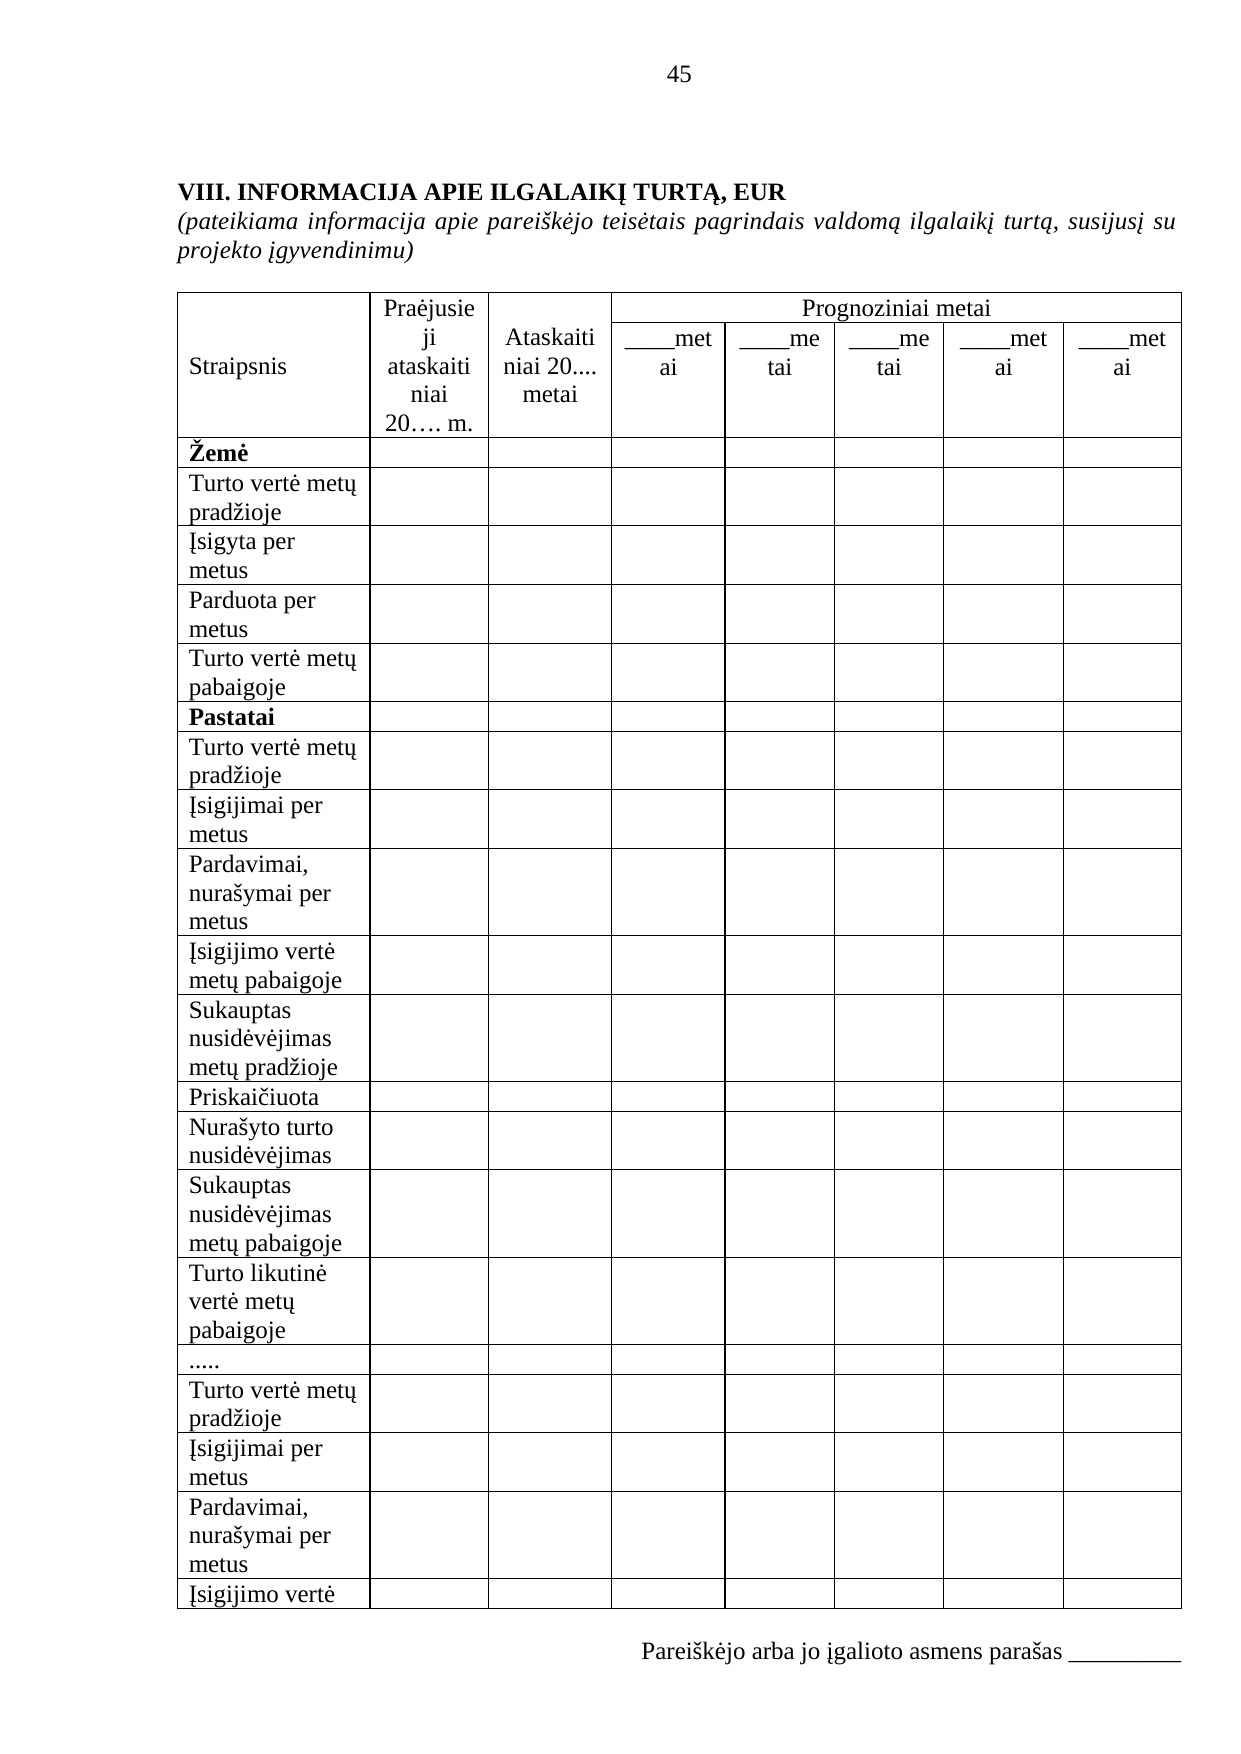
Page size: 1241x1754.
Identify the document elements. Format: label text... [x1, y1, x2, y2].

table_cell Įsigijimo vertė metų pabaigoje [178, 936, 369, 994]
table_cell [944, 1112, 1063, 1169]
table_cell [726, 790, 834, 848]
table_cell [944, 585, 1063, 642]
table_cell [1064, 936, 1181, 994]
table_cell [835, 1433, 943, 1491]
table_cell [944, 1579, 1063, 1608]
table_cell Pardavimai, nurašymai per metus [178, 849, 369, 935]
table_cell [944, 1082, 1063, 1111]
table_cell Sukauptas nusidėvėjimas metų pradžioje [178, 995, 369, 1081]
table_cell ____metai [835, 323, 943, 437]
table_cell [944, 438, 1063, 467]
table_cell [726, 995, 834, 1081]
table_cell [726, 1433, 834, 1491]
table_cell [835, 585, 943, 642]
table_cell [835, 644, 943, 701]
table_cell [371, 1433, 488, 1491]
table_cell Pardavimai, nurašymai per metus [178, 1492, 369, 1578]
table_cell [612, 1082, 724, 1111]
table_cell [726, 585, 834, 642]
table_cell [371, 1082, 488, 1111]
table_cell [1064, 644, 1181, 701]
table_cell Turto vertė metų pradžioje [178, 468, 369, 525]
table_cell ____metai [726, 323, 834, 437]
table_cell [726, 1082, 834, 1111]
table_cell Žemė [178, 438, 369, 467]
table_cell [835, 1375, 943, 1432]
table_cell [489, 644, 611, 701]
table_cell [835, 438, 943, 467]
table_cell [944, 1258, 1063, 1344]
table_cell [835, 790, 943, 848]
table_cell [489, 702, 611, 731]
table_cell [1064, 702, 1181, 731]
table_cell [489, 1170, 611, 1257]
table_cell Turto vertė metų pradžioje [178, 1375, 369, 1432]
table_cell [489, 585, 611, 642]
table_cell [371, 1170, 488, 1257]
table_cell [944, 1170, 1063, 1257]
table_cell [612, 702, 724, 731]
table_cell [944, 644, 1063, 701]
table_cell [1064, 790, 1181, 848]
table_cell [489, 1492, 611, 1578]
table_cell Įsigijimai per metus [178, 790, 369, 848]
table_cell Turto likutinė vertė metų pabaigoje [178, 1258, 369, 1344]
table_cell [489, 1375, 611, 1432]
table_cell [489, 936, 611, 994]
table_cell [489, 790, 611, 848]
table_cell [371, 585, 488, 642]
table_cell [371, 1345, 488, 1374]
table_cell [726, 1375, 834, 1432]
table_cell [835, 1112, 943, 1169]
table_cell [371, 849, 488, 935]
table_cell [944, 1492, 1063, 1578]
table_cell Įsigyta per metus [178, 526, 369, 584]
table_cell [1064, 849, 1181, 935]
table_cell [726, 849, 834, 935]
table_cell [1064, 1082, 1181, 1111]
table_cell [726, 438, 834, 467]
table_cell [489, 732, 611, 789]
table_cell [371, 790, 488, 848]
table_cell [371, 1375, 488, 1432]
table_cell [1064, 468, 1181, 525]
table_cell [726, 1258, 834, 1344]
table_cell [612, 1258, 724, 1344]
table_cell [944, 526, 1063, 584]
table_cell [612, 1579, 724, 1608]
table_cell [489, 849, 611, 935]
table_cell [1064, 526, 1181, 584]
table_cell [726, 1170, 834, 1257]
table_header Praėjusieji ataskaitiniai 20…. m. [371, 293, 488, 437]
table_cell [612, 468, 724, 525]
table_cell [489, 526, 611, 584]
table_cell [1064, 585, 1181, 642]
table_cell [1064, 1433, 1181, 1491]
table_cell [612, 1375, 724, 1432]
table_cell [944, 995, 1063, 1081]
table_cell [489, 1112, 611, 1169]
table_cell [835, 1170, 943, 1257]
table_cell [371, 732, 488, 789]
table_cell [489, 468, 611, 525]
table_cell [371, 1112, 488, 1169]
table_cell [726, 936, 834, 994]
table_cell [612, 1112, 724, 1169]
table_cell [1064, 1375, 1181, 1432]
table_cell [612, 790, 724, 848]
table_cell [1064, 1112, 1181, 1169]
table_cell [726, 702, 834, 731]
table_cell [726, 1492, 834, 1578]
table_cell [1064, 1492, 1181, 1578]
table_cell [612, 936, 724, 994]
table_cell [726, 1345, 834, 1374]
table_cell Parduota per metus [178, 585, 369, 642]
table_cell [835, 702, 943, 731]
table_cell [612, 438, 724, 467]
table_cell Turto vertė metų pradžioje [178, 732, 369, 789]
table_header Prognoziniai metai [612, 293, 1181, 322]
table_cell [726, 644, 834, 701]
table_cell [1064, 732, 1181, 789]
table_cell [489, 995, 611, 1081]
table_cell [371, 995, 488, 1081]
table_cell [489, 1082, 611, 1111]
table_cell [1064, 1345, 1181, 1374]
table_cell [612, 585, 724, 642]
table_cell [835, 1082, 943, 1111]
table_cell [726, 1112, 834, 1169]
table_cell [371, 526, 488, 584]
table_cell ____metai [612, 323, 724, 437]
table_cell Įsigijimo vertė [178, 1579, 369, 1608]
table_cell [944, 1433, 1063, 1491]
text VIII. INFORMACIJA APIE ILGALAIKĮ TURTĄ, EUR [177, 177, 1181, 206]
table_cell [835, 849, 943, 935]
table_cell [612, 995, 724, 1081]
table_cell [944, 702, 1063, 731]
table_cell [835, 1345, 943, 1374]
table_cell [371, 468, 488, 525]
table_cell [612, 1492, 724, 1578]
table_cell [835, 1258, 943, 1344]
table_cell [835, 526, 943, 584]
table_cell [489, 1433, 611, 1491]
table_cell Pastatai [178, 702, 369, 731]
table_cell [371, 438, 488, 467]
table_cell [489, 1258, 611, 1344]
table_cell [944, 936, 1063, 994]
table_cell [1064, 438, 1181, 467]
table_cell [612, 1433, 724, 1491]
table_cell [726, 526, 834, 584]
table_cell Turto vertė metų pabaigoje [178, 644, 369, 701]
table_cell [944, 1375, 1063, 1432]
table_cell [489, 438, 611, 467]
table_cell [1064, 1258, 1181, 1344]
table_cell [1064, 995, 1181, 1081]
table_cell [371, 1258, 488, 1344]
table_cell Priskaičiuota [178, 1082, 369, 1111]
table_cell [944, 732, 1063, 789]
table_header Straipsnis [178, 293, 369, 437]
table_cell [835, 1492, 943, 1578]
table_cell Sukauptas nusidėvėjimas metų pabaigoje [178, 1170, 369, 1257]
table_cell [835, 936, 943, 994]
table_cell [371, 702, 488, 731]
table_cell [489, 1579, 611, 1608]
table_cell [371, 936, 488, 994]
table_cell [1064, 1579, 1181, 1608]
table_cell [612, 1345, 724, 1374]
table_cell Įsigijimai per metus [178, 1433, 369, 1491]
table_cell [612, 849, 724, 935]
table_cell [1064, 1170, 1181, 1257]
table_cell [944, 1345, 1063, 1374]
table_cell [371, 1579, 488, 1608]
table_cell [726, 732, 834, 789]
table_cell Nurašyto turto nusidėvėjimas [178, 1112, 369, 1169]
table_cell ____metai [944, 323, 1063, 437]
table_cell [726, 1579, 834, 1608]
table_cell ____metai [1064, 323, 1181, 437]
table_cell [835, 995, 943, 1081]
table_cell [944, 849, 1063, 935]
table_header Ataskaitiniai 20.... metai [489, 293, 611, 437]
table_cell [835, 468, 943, 525]
table_cell [612, 1170, 724, 1257]
table_cell [612, 644, 724, 701]
table_cell [371, 1492, 488, 1578]
table_cell [944, 790, 1063, 848]
table_cell [612, 526, 724, 584]
table_cell [489, 1345, 611, 1374]
table_cell [835, 732, 943, 789]
table_cell [944, 468, 1063, 525]
table_cell [371, 644, 488, 701]
table_cell [612, 732, 724, 789]
text (pateikiama informacija apie pareiškėjo teisėtais pagrindais valdomą ilgalaikį turtą, susijusį su projekto įgyvendinimu) [177, 206, 1181, 263]
table_cell [726, 468, 834, 525]
table_cell [835, 1579, 943, 1608]
table_cell ..... [178, 1345, 369, 1374]
